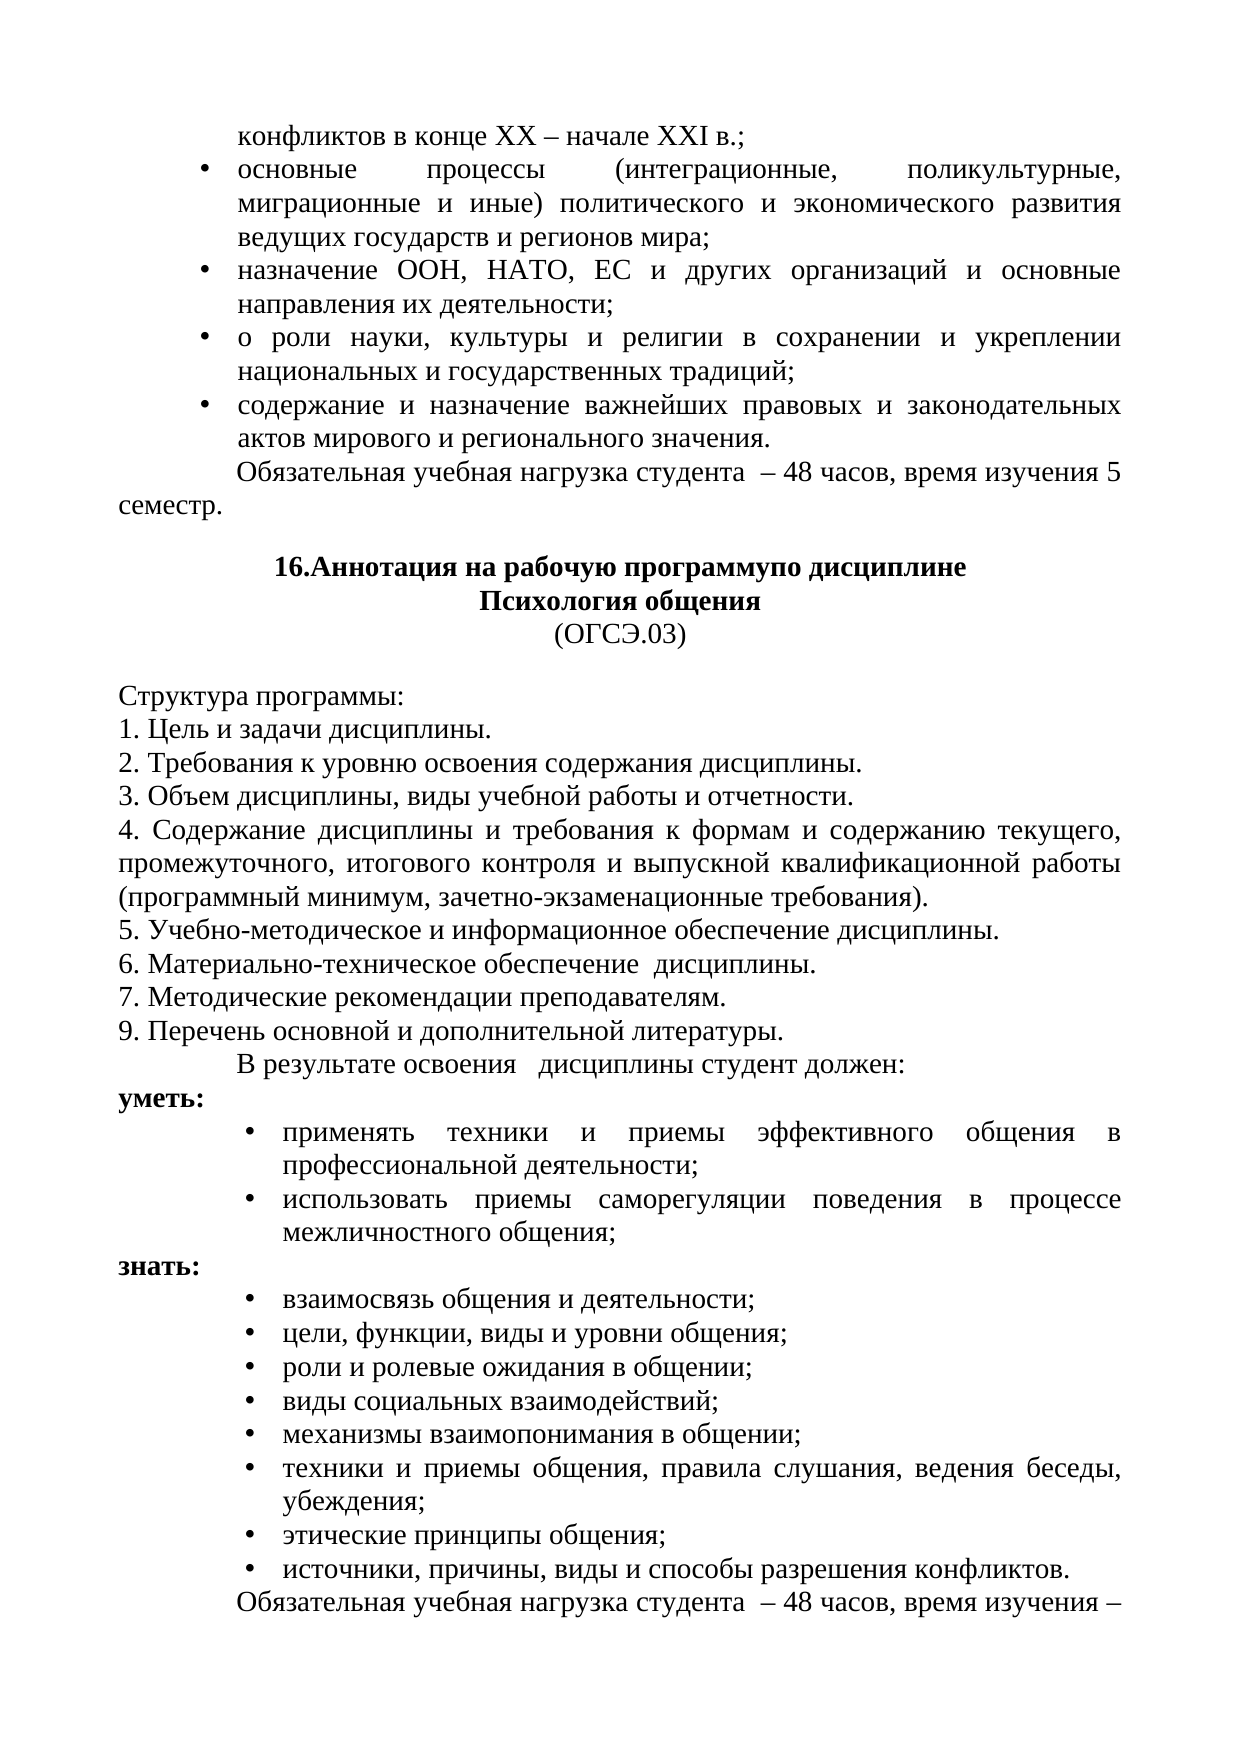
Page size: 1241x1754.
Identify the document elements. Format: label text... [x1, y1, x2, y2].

list применять техники и приемы эффективного общения в профессиональной деятельности; [245, 1114, 1122, 1181]
text Обязательная учебная нагрузка студента – 48 часов, время изучения – [118, 1584, 1122, 1618]
list техники и приемы общения, правила слушания, ведения беседы, убеждения; [245, 1450, 1122, 1517]
text В результате освоения дисциплины студент должен: [118, 1047, 1122, 1080]
list взаимосвязь общения и деятельности; [245, 1282, 1122, 1315]
text 5. Учебно-методическое и информационное обеспечение дисциплины. [118, 912, 1122, 946]
text 2. Требования к уровню освоения содержания дисциплины. [118, 745, 1122, 778]
text Структура программы: [118, 678, 1122, 711]
list о роли науки, культуры и религии в сохранении и укреплении национальных и государственных традиций; [200, 319, 1122, 387]
text 4. Содержание дисциплины и требования к формам и содержанию текущего, промежуточного, итогового контроля и выпускной квалификационной работы (программный минимум, зачетно-экзаменационные требования). [118, 812, 1122, 912]
text 16.Аннотация на рабочую программупо дисциплине [118, 549, 1122, 583]
text Обязательная учебная нагрузка студента – 48 часов, время изучения 5 семестр. [118, 454, 1122, 521]
list назначение ООН, НАТО, ЕС и других организаций и основные направления их деятельности; [200, 252, 1122, 319]
list виды социальных взаимодействий; [245, 1383, 1122, 1416]
list содержание и назначение важнейших правовых и законодательных актов мирового и регионального значения. [200, 387, 1122, 454]
text 7. Методические рекомендации преподавателям. [118, 979, 1122, 1013]
list источники, причины, виды и способы разрешения конфликтов. [245, 1551, 1122, 1584]
text Психология общения [118, 583, 1122, 616]
list механизмы взаимопонимания в общении; [245, 1416, 1122, 1450]
list использовать приемы саморегуляции поведения в процессе межличностного общения; [245, 1181, 1122, 1248]
list основные процессы (интеграционные, поликультурные, миграционные и иные) политического и экономического развития ведущих государств и регионов мира; [200, 152, 1122, 252]
text 6. Материально-техническое обеспечение дисциплины. [118, 946, 1122, 979]
text 1. Цель и задачи дисциплины. [118, 711, 1122, 745]
list цели, функции, виды и уровни общения; [245, 1315, 1122, 1349]
text уметь: [118, 1080, 1122, 1114]
list этические принципы общения; [245, 1517, 1122, 1551]
text знать: [118, 1248, 1122, 1282]
list конфликтов в конце XX – начале XXI в.; [200, 118, 1122, 152]
text (ОГСЭ.03) [118, 616, 1122, 650]
list роли и ролевые ожидания в общении; [245, 1349, 1122, 1383]
text 9. Перечень основной и дополнительной литературы. [118, 1013, 1122, 1047]
text 3. Объем дисциплины, виды учебной работы и отчетности. [118, 778, 1122, 812]
